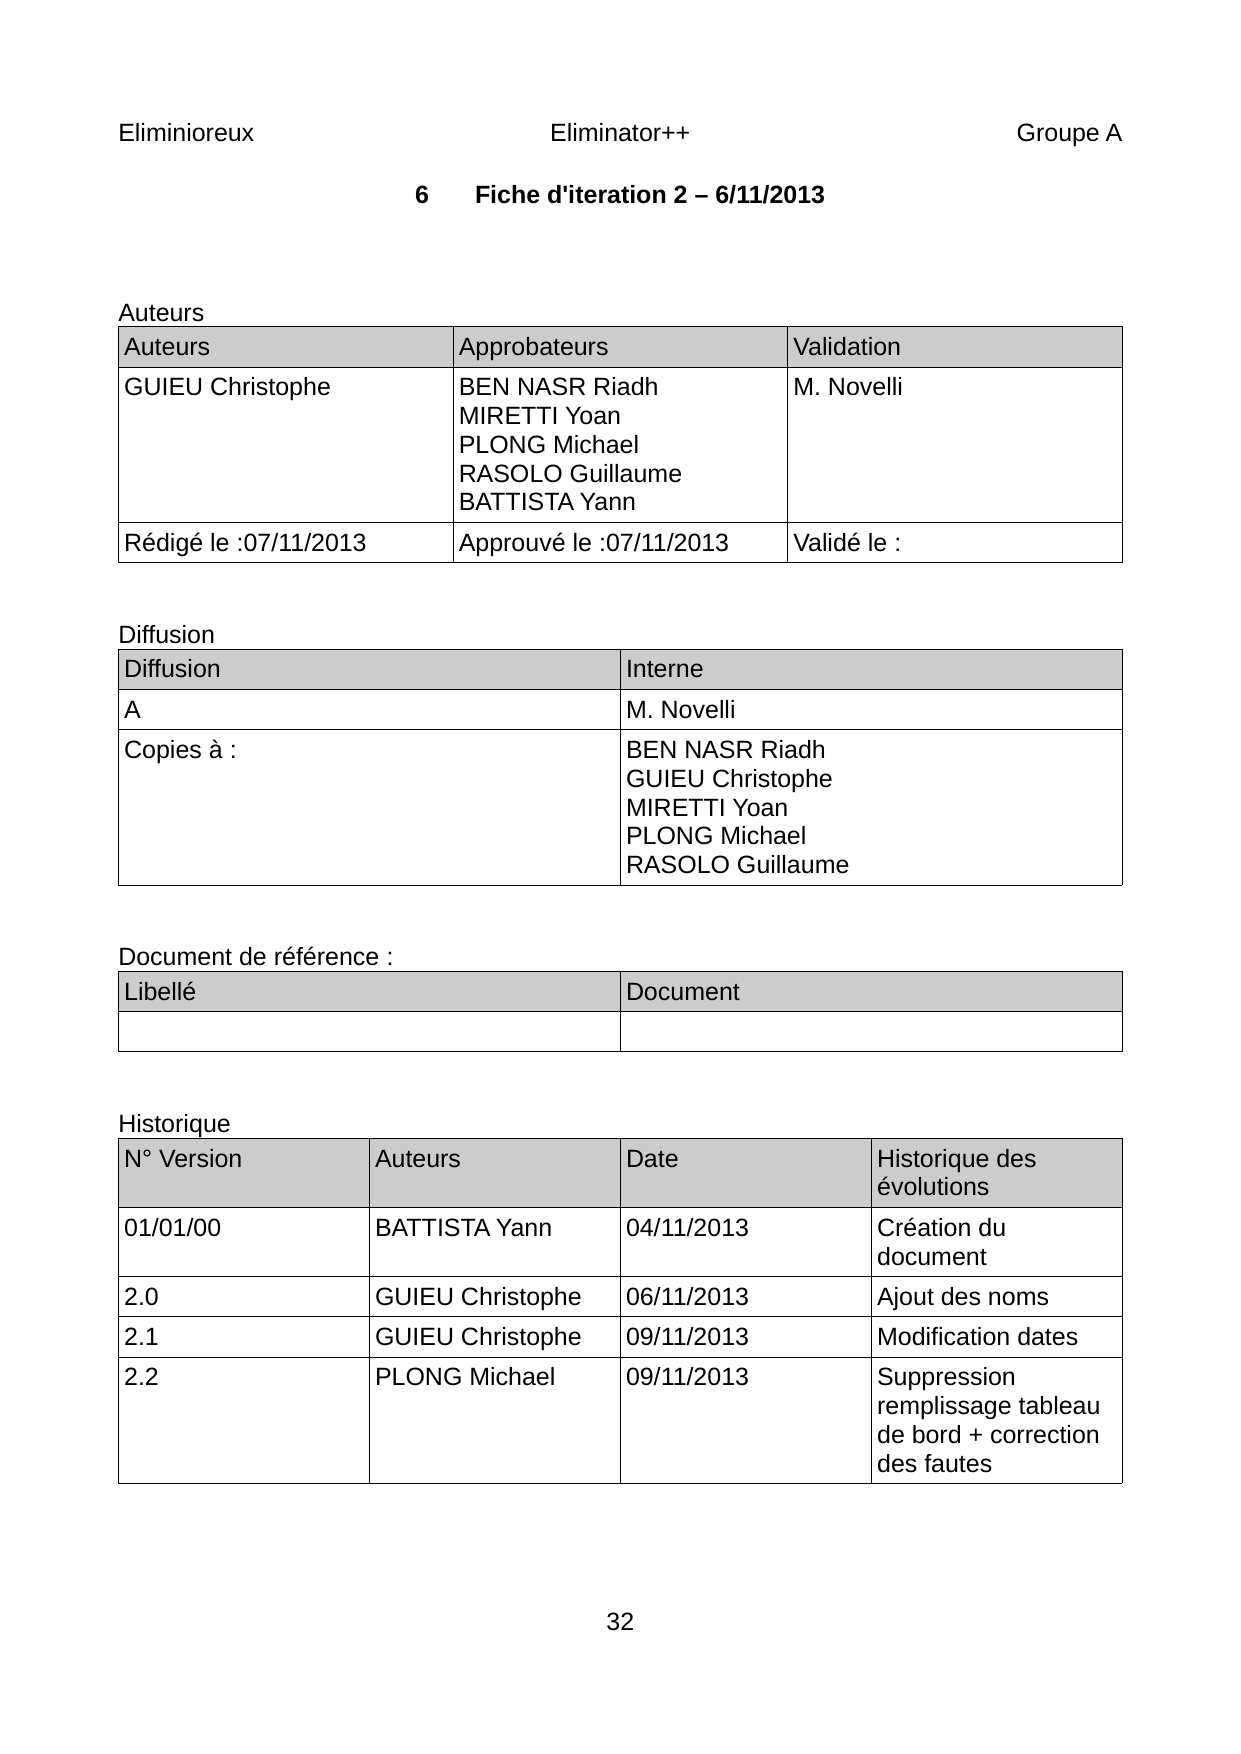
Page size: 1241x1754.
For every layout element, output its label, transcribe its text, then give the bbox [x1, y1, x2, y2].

table_header Interne [621, 650, 1122, 689]
table_cell 2.1 [119, 1317, 369, 1357]
table_cell Modification dates [872, 1317, 1122, 1357]
table_cell Suppression remplissage tableau de bord + correction des fautes [872, 1358, 1122, 1483]
table_cell GUIEU Christophe [370, 1277, 620, 1316]
text Diffusion [118, 620, 1122, 648]
table_header Document [621, 972, 1122, 1011]
table_cell M. Novelli [788, 368, 1122, 522]
table_cell Rédigé le :07/11/2013 [119, 523, 453, 562]
table_header Diffusion [119, 650, 620, 689]
table_header Auteurs [119, 327, 453, 367]
table_cell PLONG Michael [370, 1358, 620, 1483]
table_cell 01/01/00 [119, 1208, 369, 1276]
table_header Auteurs [370, 1139, 620, 1207]
table_cell BATTISTA Yann [370, 1208, 620, 1276]
text Document de référence : [118, 942, 1122, 971]
table_cell [119, 1012, 620, 1051]
table_cell Copies à : [119, 730, 620, 884]
table_header Libellé [119, 972, 620, 1011]
table_cell GUIEU Christophe [119, 368, 453, 522]
table_cell 04/11/2013 [621, 1208, 871, 1276]
table_header Approbateurs [454, 327, 787, 367]
table_header Validation [788, 327, 1122, 367]
table_cell BEN NASR Riadh MIRETTI Yoan PLONG Michael RASOLO Guillaume BATTISTA Yann [454, 368, 787, 522]
table_cell 09/11/2013 [621, 1317, 871, 1357]
text Auteurs [118, 297, 1122, 326]
table_cell M. Novelli [621, 690, 1122, 729]
table_cell Validé le : [788, 523, 1122, 562]
table_cell GUIEU Christophe [370, 1317, 620, 1357]
table_header Date [621, 1139, 871, 1207]
table_cell 2.0 [119, 1277, 369, 1316]
table_cell 06/11/2013 [621, 1277, 871, 1316]
table_cell A [119, 690, 620, 729]
text Historique [118, 1109, 1122, 1138]
table_cell 2.2 [119, 1358, 369, 1483]
table_cell Ajout des noms [872, 1277, 1122, 1316]
table_header N° Version [119, 1139, 369, 1207]
table_cell BEN NASR Riadh GUIEU Christophe MIRETTI Yoan PLONG Michael RASOLO Guillaume [621, 730, 1122, 884]
table_cell Création du document [872, 1208, 1122, 1276]
table_cell Approuvé le :07/11/2013 [454, 523, 787, 562]
table_cell [621, 1012, 1122, 1051]
subtitle Fiche d'iteration 2 – 6/11/2013 [118, 181, 1122, 209]
table_header Historique des évolutions [872, 1139, 1122, 1207]
table_cell 09/11/2013 [621, 1358, 871, 1483]
